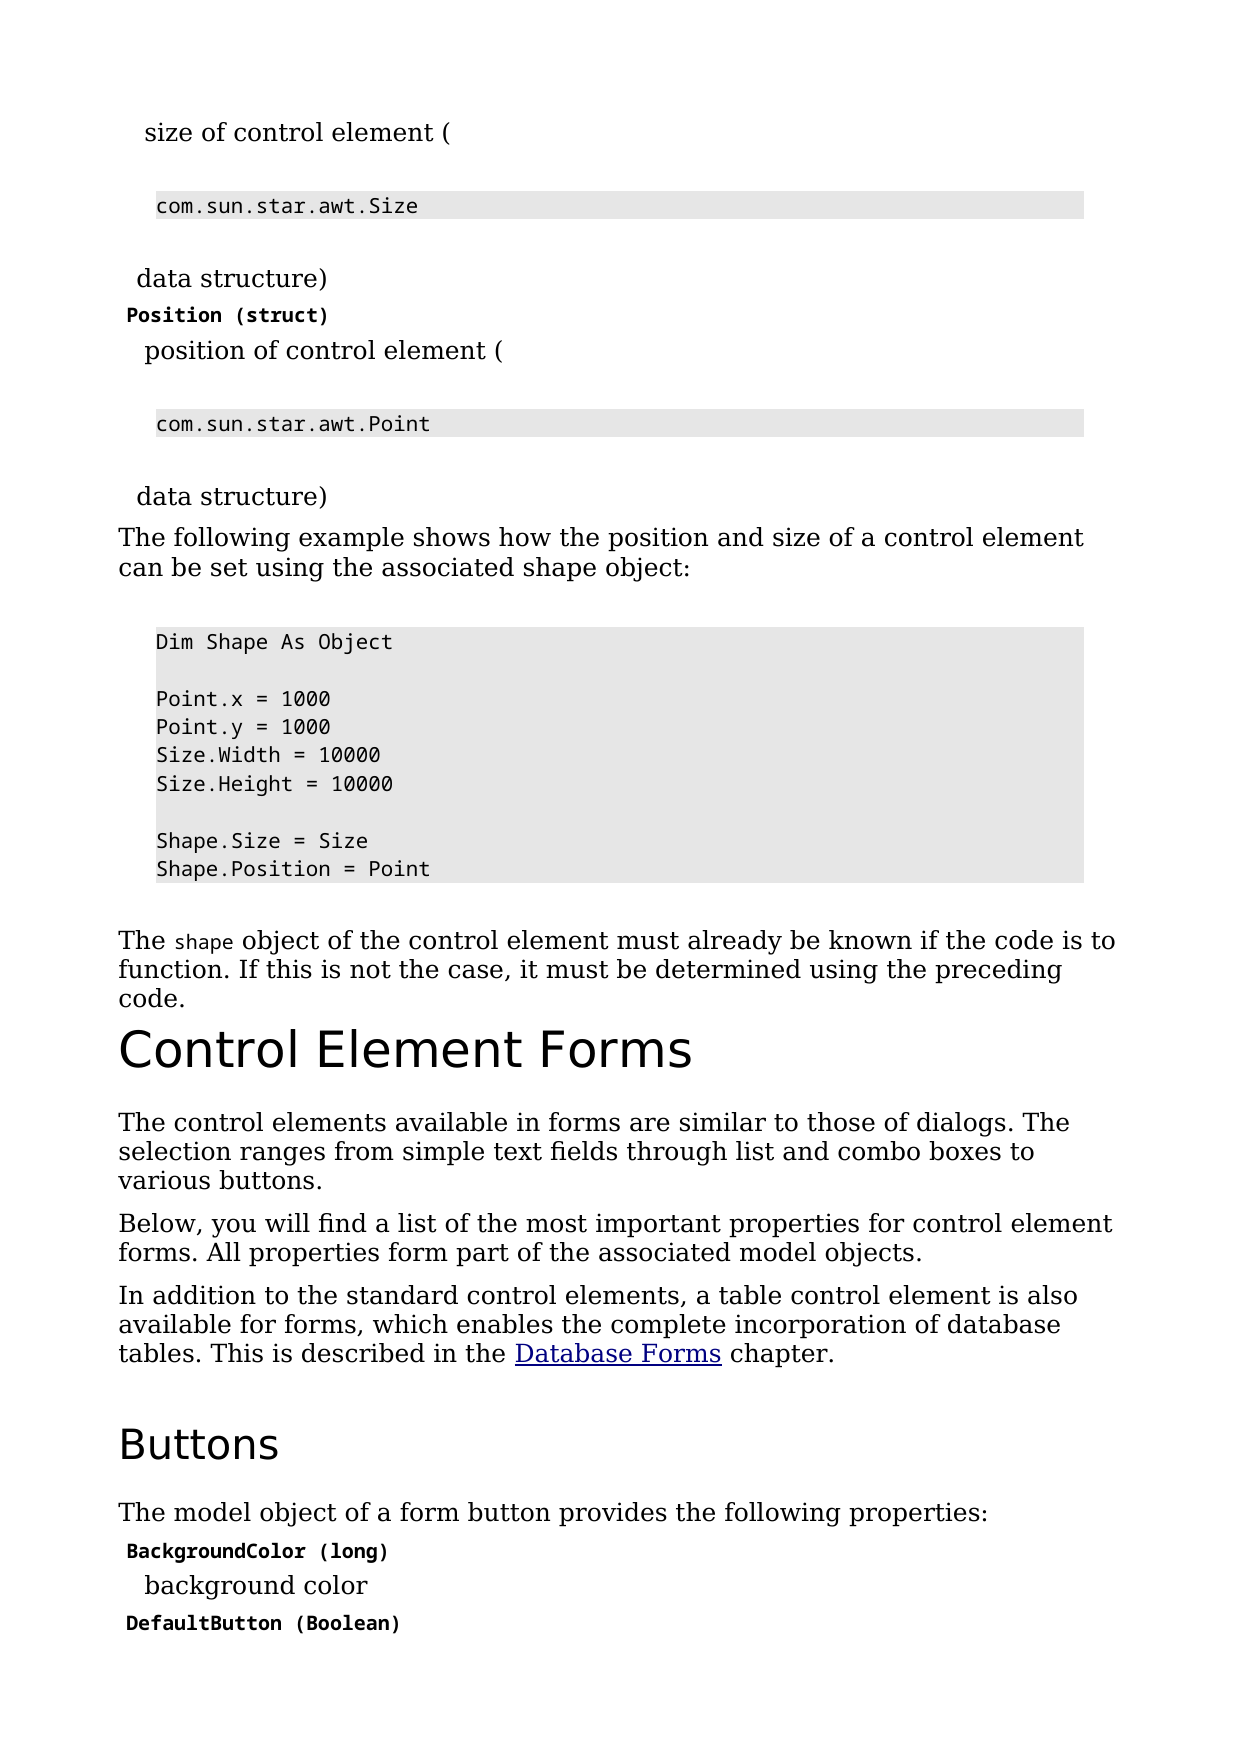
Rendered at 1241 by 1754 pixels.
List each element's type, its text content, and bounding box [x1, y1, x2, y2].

subtitle Control Element Forms [118, 1021, 1122, 1079]
list Position (struct) [118, 299, 1122, 329]
list BackgroundColor (long) [118, 1535, 1122, 1564]
list data structure) [136, 482, 1122, 511]
list size of control element ( [136, 118, 1122, 147]
list data structure) [136, 264, 1122, 293]
text The following example shows how the position and size of a control element can be set using the associated shape object: [118, 523, 1122, 582]
text The model object of a form button provides the following properties: [118, 1498, 1122, 1527]
text The control elements available in forms are similar to those of dialogs. The selection ranges from simple text fields through list and combo boxes to various buttons. [118, 1108, 1122, 1196]
list com.sun.star.awt.Point [156, 409, 1084, 437]
text In addition to the standard control elements, a table control element is also available for forms, which enables the complete incorporation of database tables. This is described in the Database Forms chapter. [118, 1281, 1122, 1368]
subtitle Buttons [118, 1421, 1122, 1469]
text Below, you will find a list of the most important properties for control element forms. All properties form part of the associated model objects. [118, 1209, 1122, 1267]
text Dim Shape As Object Point.x = 1000 Point.y = 1000 Size.Width = 10000 Size.Height = 10000 Shape.Size = Size Shape.Position = Point [156, 627, 1084, 883]
list position of control element ( [136, 336, 1122, 365]
list DefaultButton (Boolean) [118, 1607, 1122, 1636]
text The shape object of the control element must already be known if the code is to function. If this is not the case, it must be determined using the preceding code. [118, 926, 1122, 1014]
list com.sun.star.awt.Size [156, 191, 1084, 219]
list background color [136, 1571, 1122, 1601]
